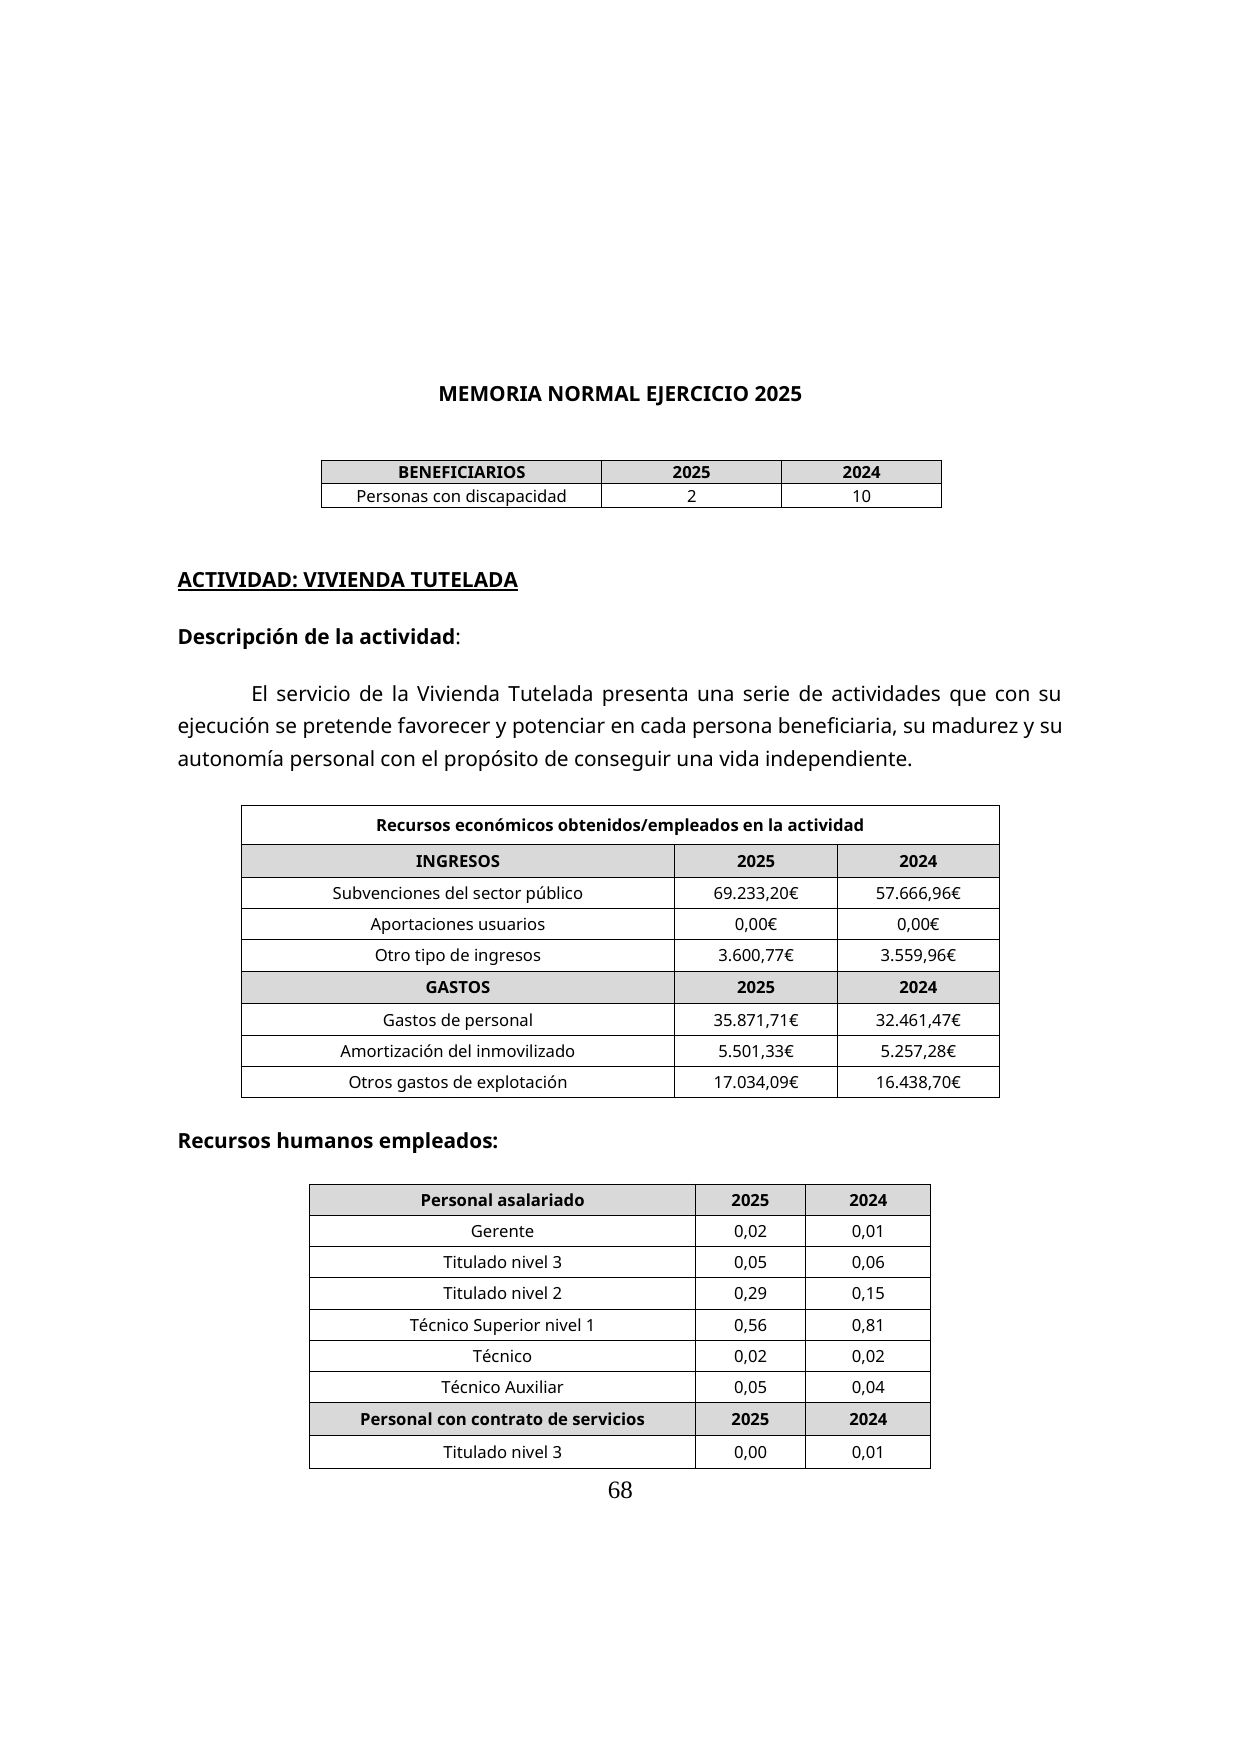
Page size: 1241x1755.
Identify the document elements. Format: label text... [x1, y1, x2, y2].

table_cell Titulado nivel 3 [310, 1436, 695, 1468]
table_cell 0,01 [806, 1436, 930, 1468]
table_cell 57.666,96€ [838, 878, 999, 908]
table_header 2024 [806, 1185, 930, 1215]
table_cell Personas con discapacidad [322, 484, 601, 507]
table_cell Gastos de personal [242, 1004, 674, 1034]
table_cell 0,00€ [838, 909, 999, 939]
table_cell 0,04 [806, 1372, 930, 1402]
table_cell Técnico Superior nivel 1 [310, 1310, 695, 1340]
table_cell Aportaciones usuarios [242, 909, 674, 939]
table_cell 3.600,77€ [675, 940, 837, 971]
table_cell 16.438,70€ [838, 1067, 999, 1097]
table_cell 0,56 [696, 1310, 805, 1340]
table_cell 35.871,71€ [675, 1004, 837, 1034]
table_cell 0,02 [806, 1341, 930, 1371]
table_cell 0,02 [696, 1216, 805, 1246]
table_cell Subvenciones del sector público [242, 878, 674, 908]
table_cell Técnico Auxiliar [310, 1372, 695, 1402]
table_cell 0,05 [696, 1372, 805, 1402]
table_cell 10 [782, 484, 941, 507]
table_cell 2024 [806, 1403, 930, 1435]
table_cell 2024 [838, 845, 999, 877]
table_cell Gerente [310, 1216, 695, 1246]
table_cell Personal con contrato de servicios [310, 1403, 695, 1435]
table_cell 0,05 [696, 1247, 805, 1277]
table_cell 0,06 [806, 1247, 930, 1277]
table_cell 0,02 [696, 1341, 805, 1371]
table_cell 5.257,28€ [838, 1036, 999, 1066]
table_header Recursos económicos obtenidos/empleados en la actividad [242, 806, 999, 844]
table_cell Otro tipo de ingresos [242, 940, 674, 971]
table_cell 17.034,09€ [675, 1067, 837, 1097]
table_cell 69.233,20€ [675, 878, 837, 908]
table_cell GASTOS [242, 972, 674, 1003]
table_cell 0,81 [806, 1310, 930, 1340]
table_cell 32.461,47€ [838, 1004, 999, 1034]
table_cell INGRESOS [242, 845, 674, 877]
table_cell Otros gastos de explotación [242, 1067, 674, 1097]
table_header Personal asalariado [310, 1185, 695, 1215]
table_header 2025 [602, 461, 781, 483]
table_header 2024 [782, 461, 941, 483]
table_cell 2025 [675, 972, 837, 1003]
table_cell Técnico [310, 1341, 695, 1371]
table_cell Titulado nivel 3 [310, 1247, 695, 1277]
table_cell 2024 [838, 972, 999, 1003]
table_cell 2025 [696, 1403, 805, 1435]
table_cell 2 [602, 484, 781, 507]
text Descripción de la actividad: [177, 622, 1063, 650]
table_cell 0,01 [806, 1216, 930, 1246]
table_cell 0,15 [806, 1278, 930, 1308]
table_header BENEFICIARIOS [322, 461, 601, 483]
table_header 2025 [696, 1185, 805, 1215]
table_cell 0,29 [696, 1278, 805, 1308]
table_cell 5.501,33€ [675, 1036, 837, 1066]
text ACTIVIDAD: VIVIENDA TUTELADA [177, 565, 1063, 593]
table_cell 0,00€ [675, 909, 837, 939]
table_cell Titulado nivel 2 [310, 1278, 695, 1308]
text El servicio de la Vivienda Tutelada presenta una serie de actividades que con su ejecución se pretende favorecer y potenciar en cada persona beneficiaria, su madurez y su autonomía personal con el propósito de conseguir una vida independiente. [177, 679, 1063, 772]
table_cell 2025 [675, 845, 837, 877]
table_cell Amortización del inmovilizado [242, 1036, 674, 1066]
table_cell 3.559,96€ [838, 940, 999, 971]
table_cell 0,00 [696, 1436, 805, 1468]
text Recursos humanos empleados: [177, 1127, 1063, 1155]
